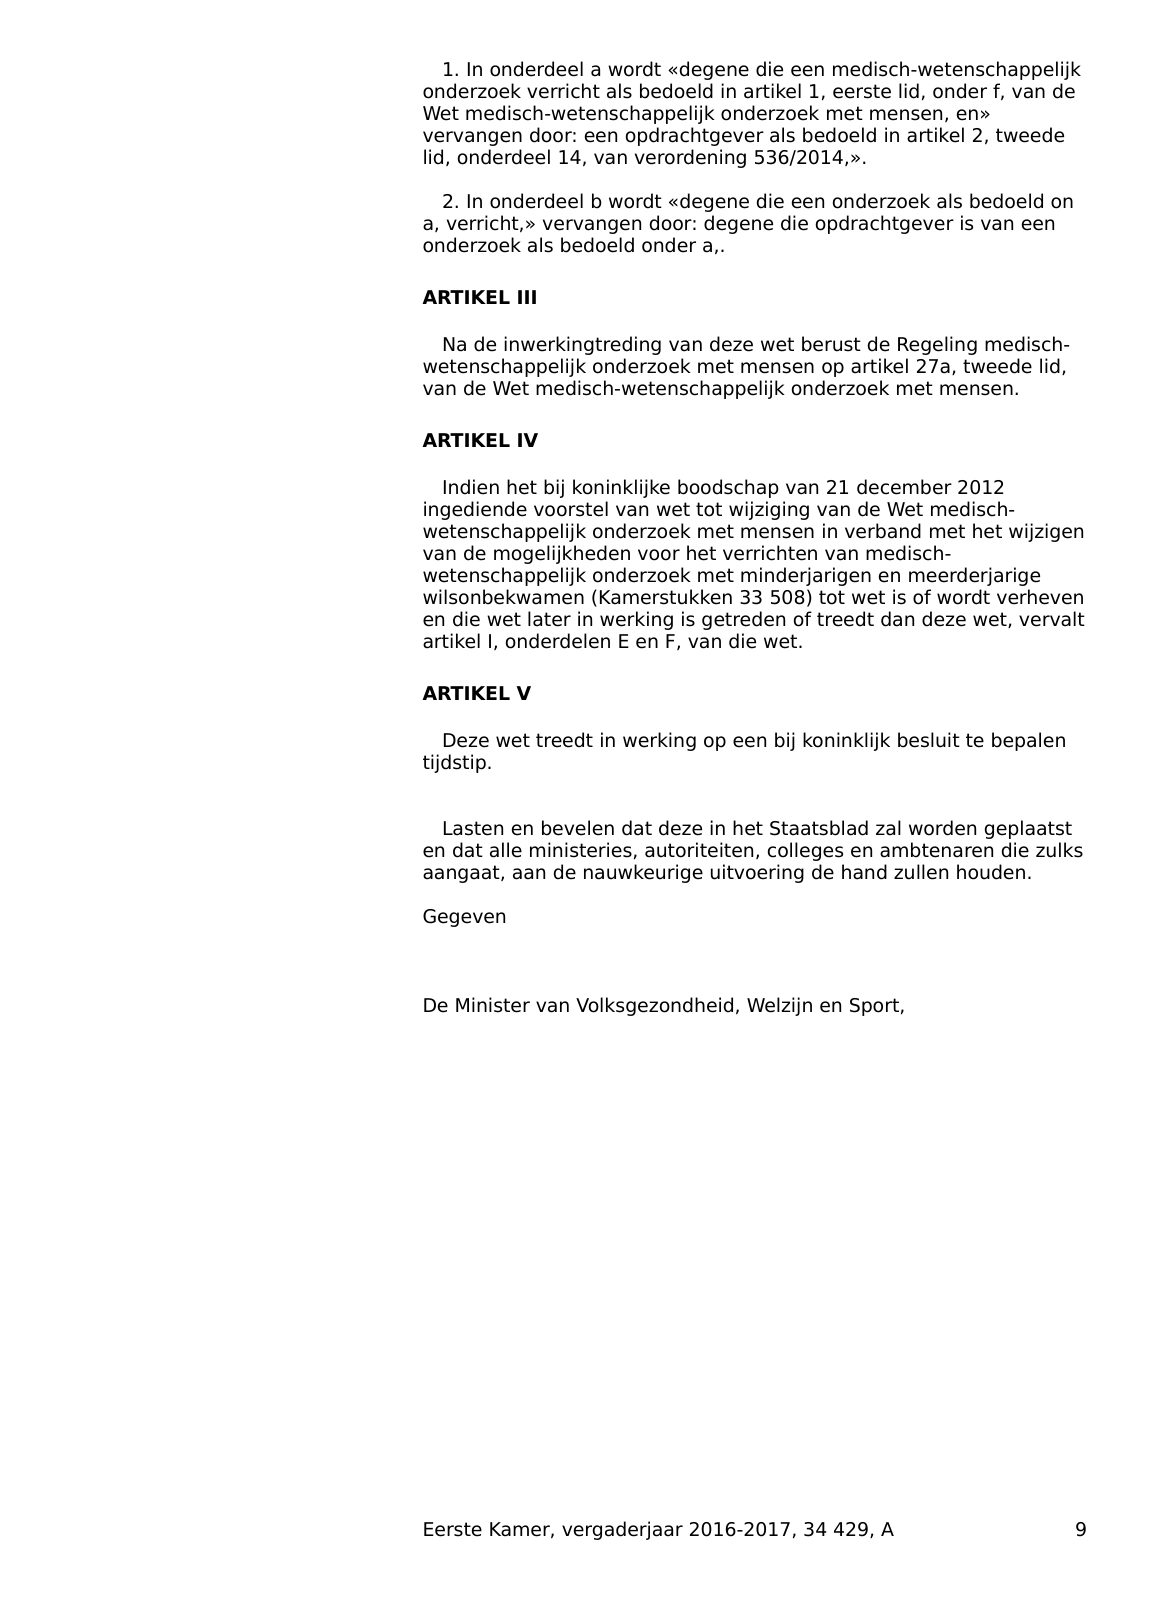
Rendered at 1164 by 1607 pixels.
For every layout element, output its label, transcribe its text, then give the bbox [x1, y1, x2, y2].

text Gegeven [422, 906, 1087, 928]
text 2. In onderdeel b wordt «degene die een onderzoek als bedoeld on a, verricht,» vervangen door: degene die opdrachtgever is van een onderzoek als bedoeld onder a,. [422, 191, 1087, 257]
subtitle ARTIKEL IV [422, 430, 1087, 452]
text Na de inwerkingtreding van deze wet berust de Regeling medisch-wetenschappelijk onderzoek met mensen op artikel 27a, tweede lid, van de Wet medisch-wetenschappelijk onderzoek met mensen. [422, 334, 1087, 400]
subtitle ARTIKEL V [422, 683, 1087, 705]
text 1. In onderdeel a wordt «degene die een medisch-wetenschappelijk onderzoek verricht als bedoeld in artikel 1, eerste lid, onder f, van de Wet medisch-wetenschappelijk onderzoek met mensen, en» vervangen door: een opdrachtgever als bedoeld in artikel 2, tweede lid, onderdeel 14, van verordening 536/2014,». [422, 59, 1087, 169]
text Indien het bij koninklijke boodschap van 21 december 2012 ingediende voorstel van wet tot wijziging van de Wet medisch-wetenschappelijk onderzoek met mensen in verband met het wijzigen van de mogelijkheden voor het verrichten van medisch-wetenschappelijk onderzoek met minderjarigen en meerderjarige wilsonbekwamen (Kamerstukken 33 508) tot wet is of wordt verheven en die wet later in werking is getreden of treedt dan deze wet, vervalt artikel I, onderdelen E en F, van die wet. [422, 477, 1087, 653]
text De Minister van Volksgezondheid, Welzijn en Sport, [422, 995, 1087, 1017]
subtitle ARTIKEL III [422, 287, 1087, 309]
text Lasten en bevelen dat deze in het Staatsblad zal worden geplaatst en dat alle ministeries, autoriteiten, colleges en ambtenaren die zulks aangaat, aan de nauwkeurige uitvoering de hand zullen houden. [422, 818, 1087, 884]
text Deze wet treedt in werking op een bij koninklijk besluit te bepalen tijdstip. [422, 730, 1087, 774]
